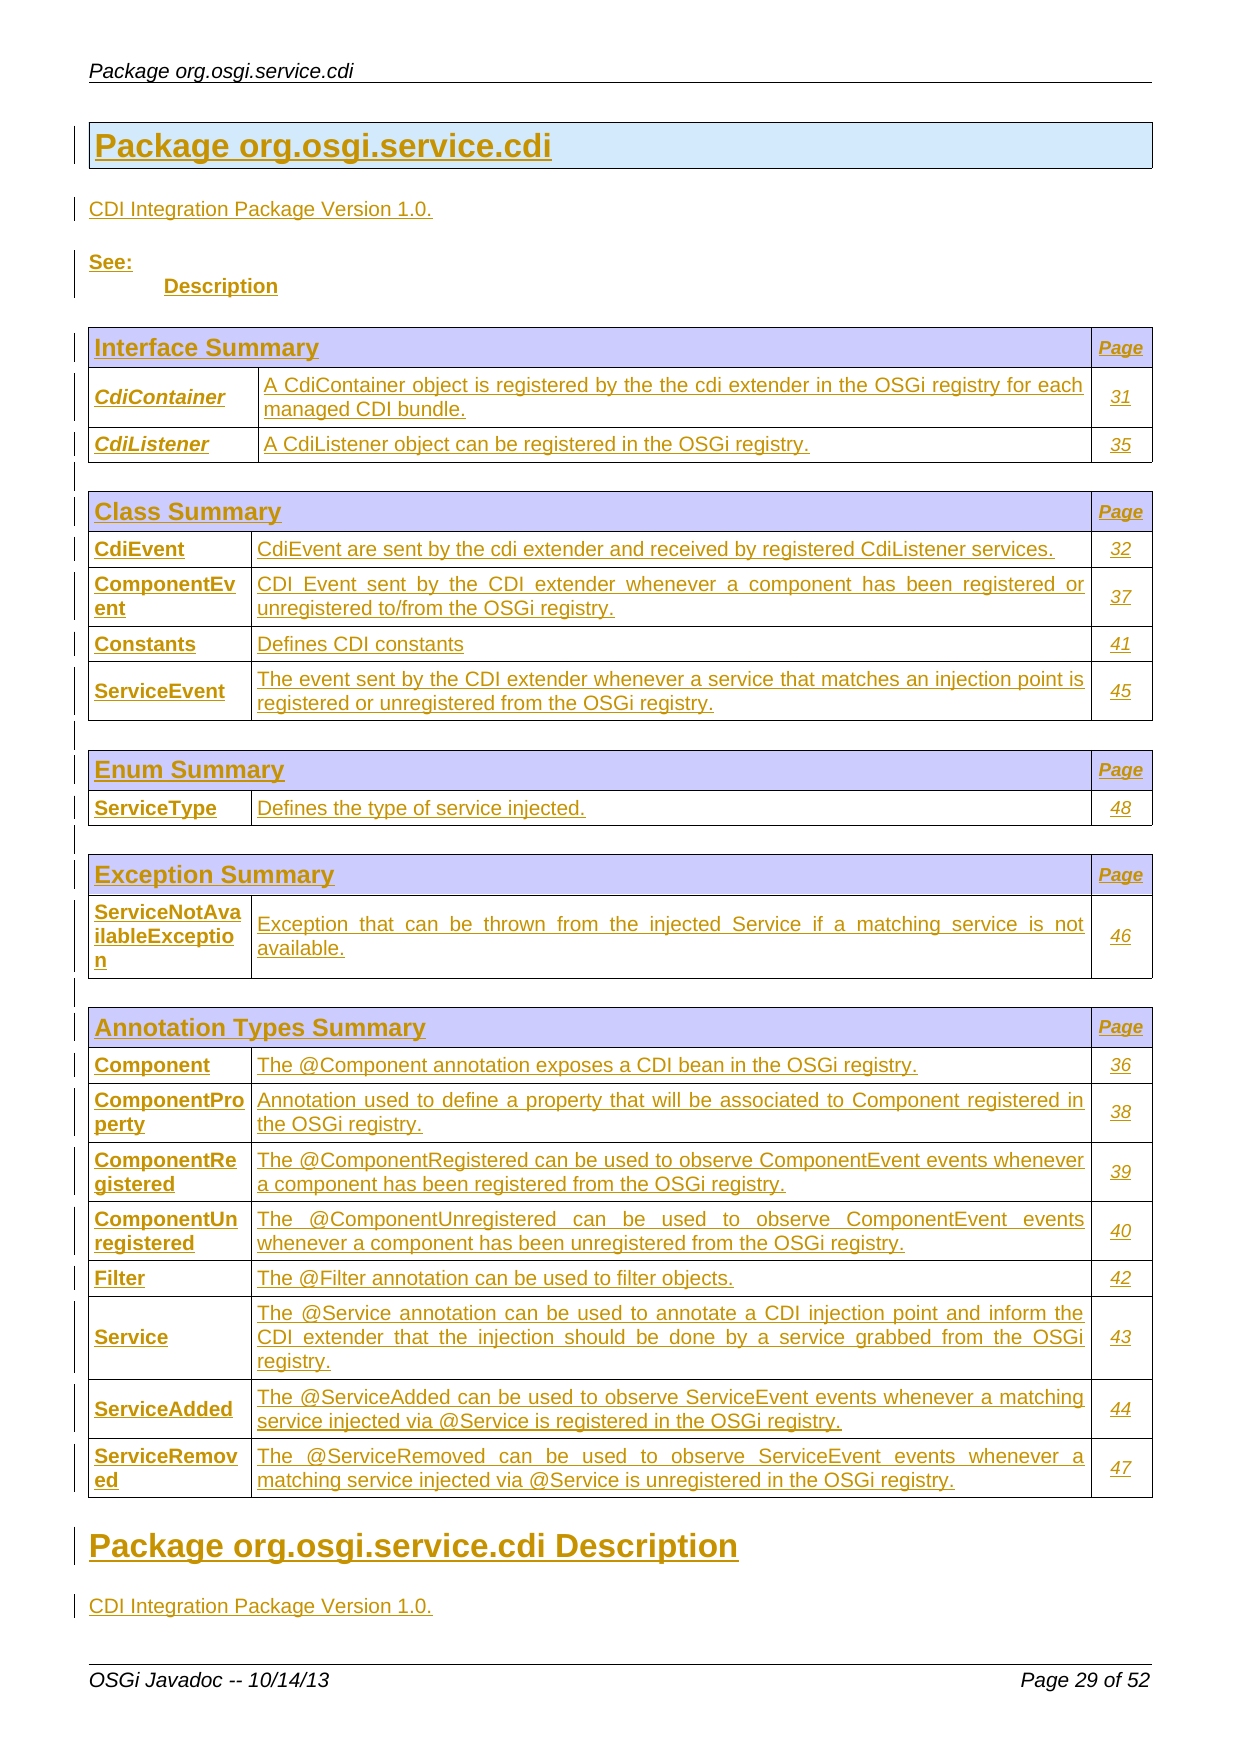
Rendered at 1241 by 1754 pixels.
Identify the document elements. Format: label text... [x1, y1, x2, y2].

table_cell The @ComponentRegistered can be used to observe ComponentEvent events whenever a component has been registered from the OSGi registry. [252, 1143, 1091, 1201]
table_header Enum Summary [89, 751, 1091, 790]
table_cell The @Component annotation exposes a CDI bean in the OSGi registry. [252, 1048, 1091, 1082]
table_cell [1092, 368, 1152, 427]
table_cell ServiceType [89, 791, 251, 825]
table_cell [1092, 1261, 1152, 1296]
table_cell The @Service annotation can be used to annotate a CDI injection point and inform the CDI extender that the injection should be done by a service grabbed from the OSGi registry. [252, 1297, 1091, 1379]
table_cell [1092, 1143, 1152, 1201]
table_cell ServiceEvent [89, 662, 251, 720]
table_header Page [1092, 492, 1152, 531]
subtitle Package org.osgi.service.cdi [90, 123, 1152, 168]
table_cell The @Filter annotation can be used to filter objects. [252, 1261, 1091, 1296]
text CDI Integration Package Version 1.0. [88, 197, 1152, 221]
table_cell [1092, 568, 1152, 626]
table_cell [1092, 1202, 1152, 1260]
table_cell Exception that can be thrown from the injected Service if a matching service is not available. [252, 896, 1091, 978]
table_header Annotation Types Summary [89, 1008, 1091, 1047]
table_cell [1092, 1084, 1152, 1142]
table_cell [1092, 662, 1152, 720]
table_cell ServiceAdded [89, 1380, 251, 1438]
table_cell [1092, 896, 1152, 978]
table_cell [1092, 627, 1152, 661]
table_cell The @ServiceRemoved can be used to observe ServiceEvent events whenever a matching service injected via @Service is unregistered in the OSGi registry. [252, 1439, 1091, 1497]
table_header Page [1092, 855, 1152, 894]
table_cell Annotation used to define a property that will be associated to Component registered in the OSGi registry. [252, 1084, 1091, 1142]
table_header Page [1092, 751, 1152, 790]
table_cell CdiContainer [89, 368, 258, 427]
table_cell [1092, 1297, 1152, 1379]
table_header Page [1092, 328, 1152, 367]
table_cell Service [89, 1297, 251, 1379]
table_cell A CdiListener object can be registered in the OSGi registry. [259, 428, 1091, 462]
table_cell CDI Event sent by the CDI extender whenever a component has been registered or unregistered to/from the OSGi registry. [252, 568, 1091, 626]
table_header Page [1092, 1008, 1152, 1047]
table_cell [1092, 791, 1152, 825]
table_cell ComponentEvent [89, 568, 251, 626]
text See: [88, 250, 1152, 274]
table_cell The event sent by the CDI extender whenever a service that matches an injection point is registered or unregistered from the OSGi registry. [252, 662, 1091, 720]
table_cell ComponentRegistered [89, 1143, 251, 1201]
table_header Class Summary [89, 492, 1091, 531]
table_cell A CdiContainer object is registered by the the cdi extender in the OSGi registry for each managed CDI bundle. [259, 368, 1091, 427]
table_cell The @ComponentUnregistered can be used to observe ComponentEvent events whenever a component has been unregistered from the OSGi registry. [252, 1202, 1091, 1260]
table_cell Defines the type of service injected. [252, 791, 1091, 825]
table_cell [1092, 1380, 1152, 1438]
table_cell [1092, 428, 1152, 462]
table_cell CdiEvent are sent by the cdi extender and received by registered CdiListener services. [252, 532, 1091, 567]
table_cell [1092, 1439, 1152, 1497]
table_cell Constants [89, 627, 251, 661]
table_header Exception Summary [89, 855, 1091, 894]
text Description [163, 274, 1152, 298]
table_cell Defines CDI constants [252, 627, 1091, 661]
table_cell ServiceRemoved [89, 1439, 251, 1497]
table_cell The @ServiceAdded can be used to observe ServiceEvent events whenever a matching service injected via @Service is registered in the OSGi registry. [252, 1380, 1091, 1438]
table_header Interface Summary [89, 328, 1091, 367]
table_cell ComponentProperty [89, 1084, 251, 1142]
text Package org.osgi.service.cdi Description [88, 1527, 1152, 1565]
table_cell Filter [89, 1261, 251, 1296]
table_cell ServiceNotAvailableException [89, 896, 251, 978]
text CDI Integration Package Version 1.0. [88, 1594, 1152, 1618]
table_cell CdiEvent [89, 532, 251, 567]
table_cell [1092, 1048, 1152, 1082]
table_cell ComponentUnregistered [89, 1202, 251, 1260]
table_cell Component [89, 1048, 251, 1082]
table_cell [1092, 532, 1152, 567]
table_cell CdiListener [89, 428, 258, 462]
